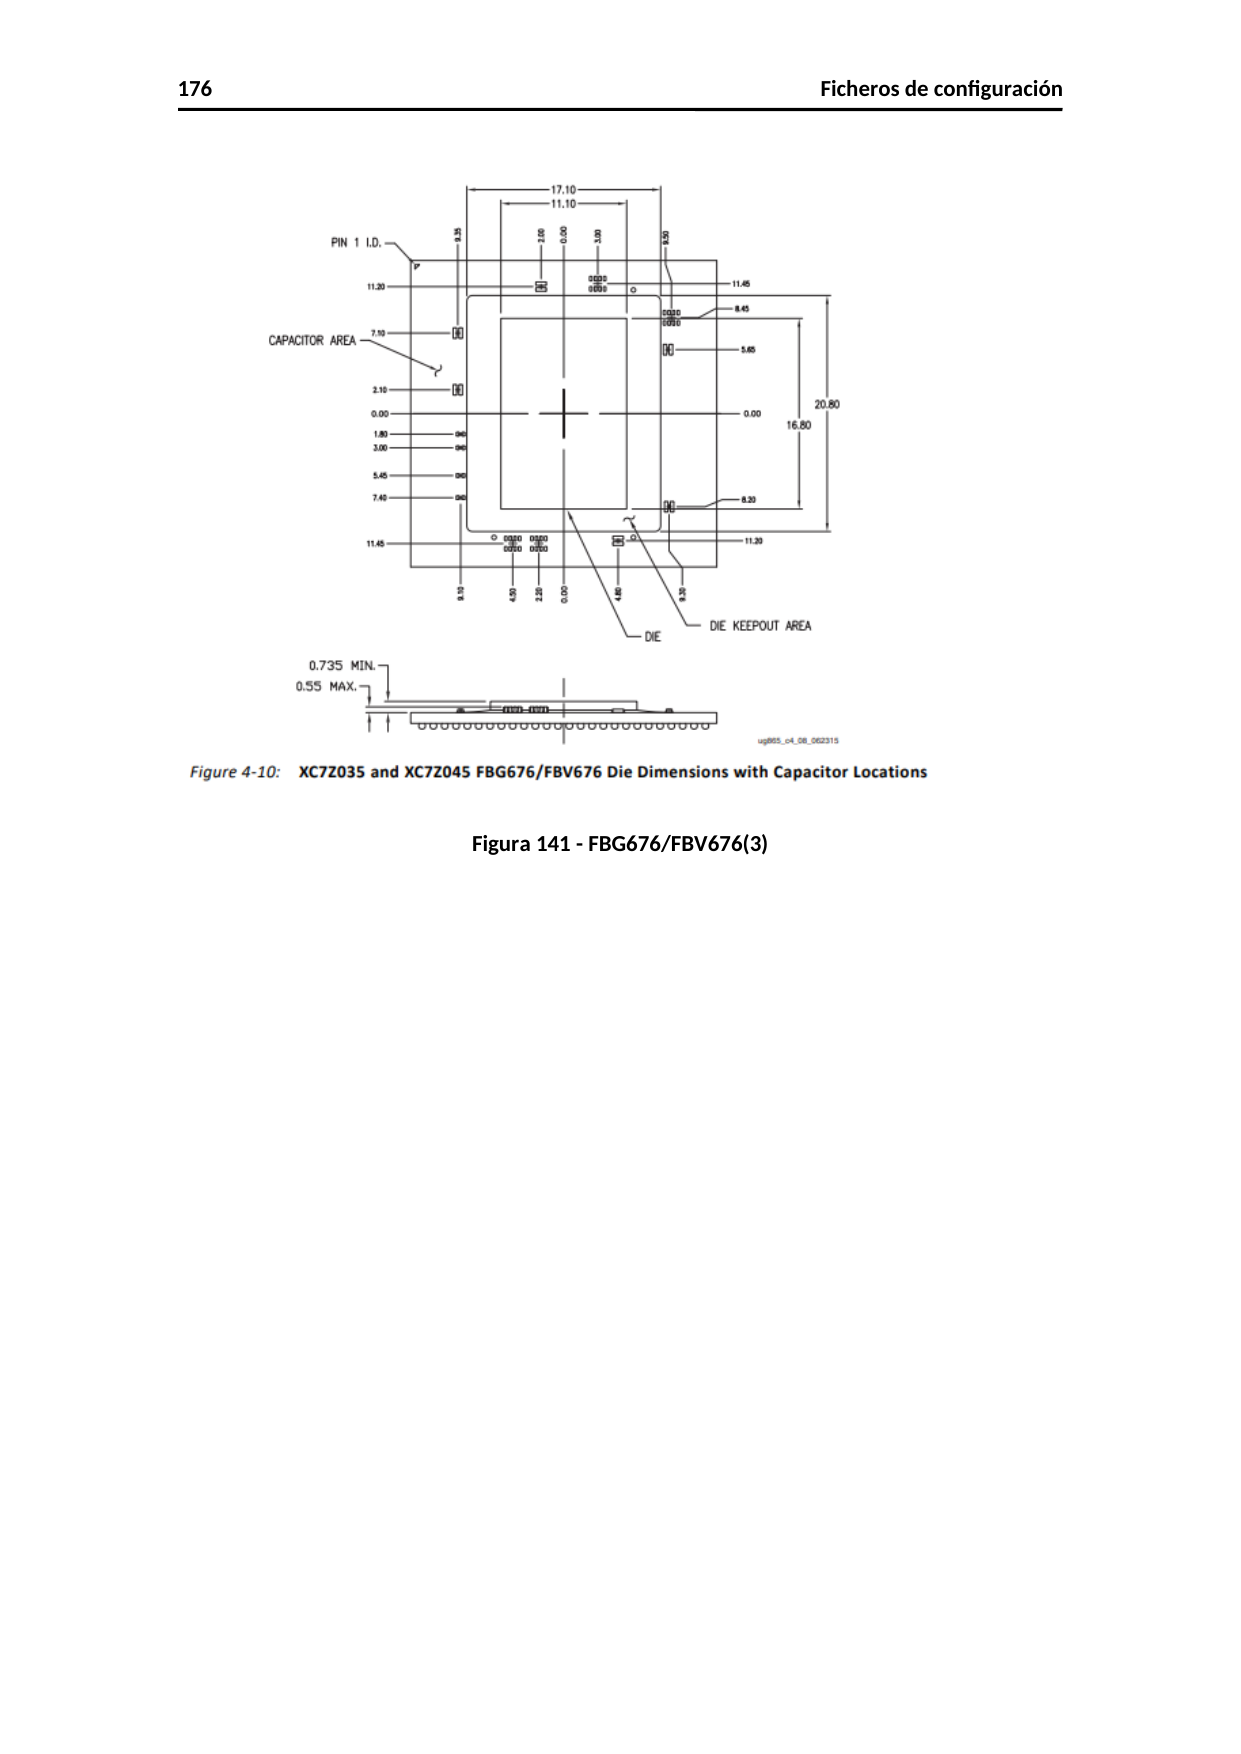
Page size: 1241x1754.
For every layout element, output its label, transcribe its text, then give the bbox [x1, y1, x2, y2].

text Figura 141 - FBG676/FBV676(3) [177, 829, 1063, 857]
picture [177, 147, 947, 802]
